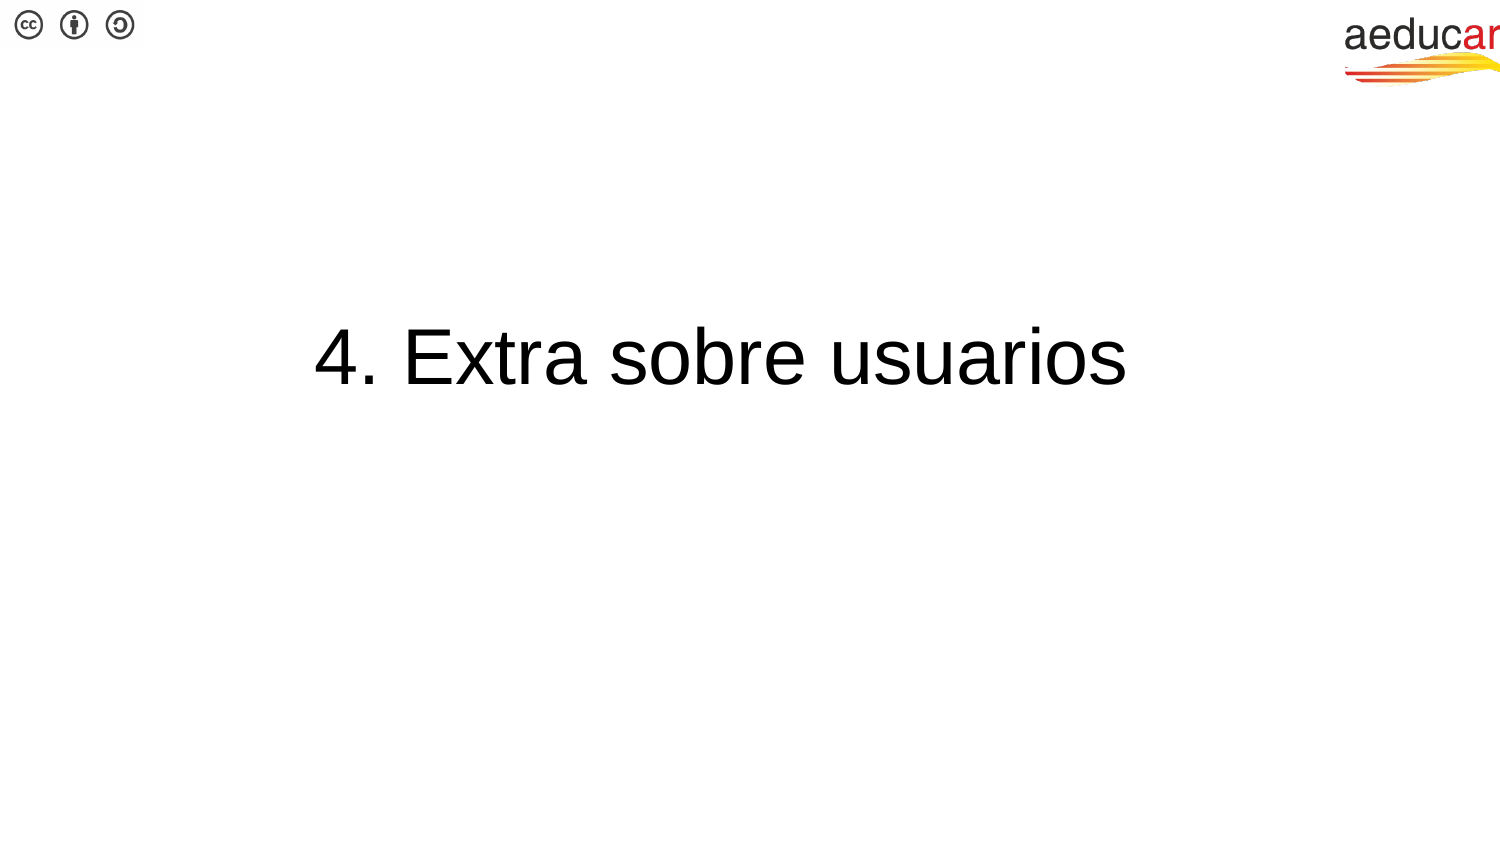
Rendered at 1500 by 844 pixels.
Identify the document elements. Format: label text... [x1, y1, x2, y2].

picture [1344, 0, 1500, 104]
picture [0, 0, 146, 48]
title 4. Extra sobre usuarios [299, 290, 1201, 614]
